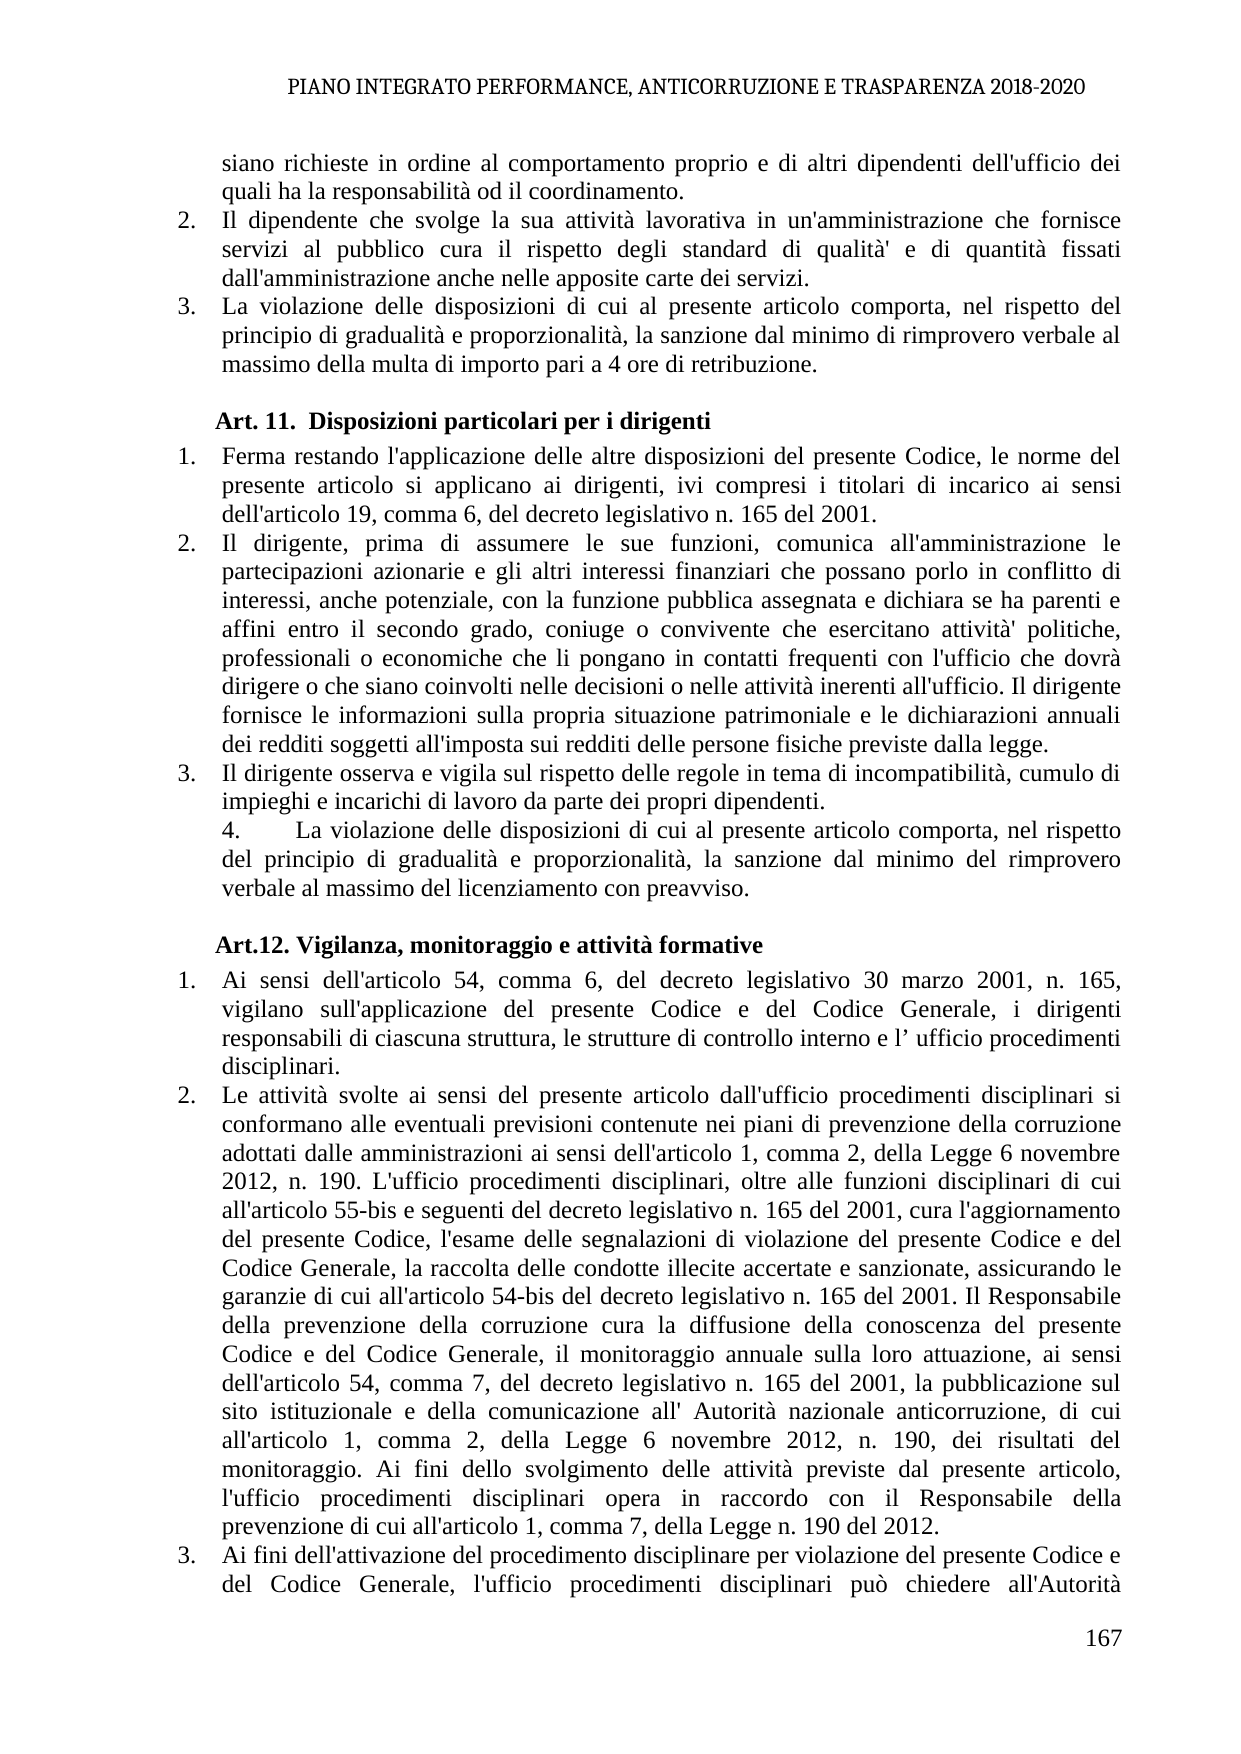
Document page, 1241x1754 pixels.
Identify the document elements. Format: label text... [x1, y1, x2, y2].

list Ai fini dell'attivazione del procedimento disciplinare per violazione del presente Codice e del Codice Generale, l'ufficio procedimenti disciplinari può chiedere all'Autorità [177, 1540, 1122, 1598]
list Il dirigente osserva e vigila sul rispetto delle regole in tema di incompatibilità, cumulo di impieghi e incarichi di lavoro da parte dei propri dipendenti. [177, 758, 1122, 815]
list siano richieste in ordine al comportamento proprio e di altri dipendenti dell'ufficio dei quali ha la responsabilità od il coordinamento. [177, 148, 1122, 205]
list Il dirigente, prima di assumere le sue funzioni, comunica all'amministrazione le partecipazioni azionarie e gli altri interessi finanziari che possano porlo in conflitto di interessi, anche potenziale, con la funzione pubblica assegnata e dichiara se ha parenti e affini entro il secondo grado, coniuge o convivente che esercitano attività' politiche, professionali o economiche che li pongano in contatti frequenti con l'ufficio che dovrà dirigere o che siano coinvolti nelle decisioni o nelle attività inerenti all'ufficio. Il dirigente fornisce le informazioni sulla propria situazione patrimoniale e le dichiarazioni annuali dei redditi soggetti all'imposta sui redditi delle persone fisiche previste dalla legge. [177, 528, 1122, 758]
list La violazione delle disposizioni di cui al presente articolo comporta, nel rispetto del principio di gradualità e proporzionalità, la sanzione dal minimo di rimprovero verbale al massimo della multa di importo pari a 4 ore di retribuzione. [177, 291, 1122, 378]
text Art.12. Vigilanza, monitoraggio e attività formative [215, 930, 1122, 959]
list Le attività svolte ai sensi del presente articolo dall'ufficio procedimenti disciplinari si conformano alle eventuali previsioni contenute nei piani di prevenzione della corruzione adottati dalle amministrazioni ai sensi dell'articolo 1, comma 2, della Legge 6 novembre 2012, n. 190. L'ufficio procedimenti disciplinari, oltre alle funzioni disciplinari di cui all'articolo 55-bis e seguenti del decreto legislativo n. 165 del 2001, cura l'aggiornamento del presente Codice, l'esame delle segnalazioni di violazione del presente Codice e del Codice Generale, la raccolta delle condotte illecite accertate e sanzionate, assicurando le garanzie di cui all'articolo 54-bis del decreto legislativo n. 165 del 2001. Il Responsabile della prevenzione della corruzione cura la diffusione della conoscenza del presente Codice e del Codice Generale, il monitoraggio annuale sulla loro attuazione, ai sensi dell'articolo 54, comma 7, del decreto legislativo n. 165 del 2001, la pubblicazione sul sito istituzionale e della comunicazione all' Autorità nazionale anticorruzione, di cui all'articolo 1, comma 2, della Legge 6 novembre 2012, n. 190, dei risultati del monitoraggio. Ai fini dello svolgimento delle attività previste dal presente articolo, l'ufficio procedimenti disciplinari opera in raccordo con il Responsabile della prevenzione di cui all'articolo 1, comma 7, della Legge n. 190 del 2012. [177, 1080, 1122, 1540]
list La violazione delle disposizioni di cui al presente articolo comporta, nel rispetto del principio di gradualità e proporzionalità, la sanzione dal minimo del rimprovero verbale al massimo del licenziamento con preavviso. [222, 815, 1122, 901]
list Ai sensi dell'articolo 54, comma 6, del decreto legislativo 30 marzo 2001, n. 165, vigilano sull'applicazione del presente Codice e del Codice Generale, i dirigenti responsabili di ciascuna struttura, le strutture di controllo interno e l’ ufficio procedimenti disciplinari. [177, 965, 1122, 1080]
list Il dipendente che svolge la sua attività lavorativa in un'amministrazione che fornisce servizi al pubblico cura il rispetto degli standard di qualità' e di quantità fissati dall'amministrazione anche nelle apposite carte dei servizi. [177, 205, 1122, 291]
text Art. 11. Disposizioni particolari per i dirigenti [215, 406, 1122, 435]
list Ferma restando l'applicazione delle altre disposizioni del presente Codice, le norme del presente articolo si applicano ai dirigenti, ivi compresi i titolari di incarico ai sensi dell'articolo 19, comma 6, del decreto legislativo n. 165 del 2001. [177, 441, 1122, 528]
